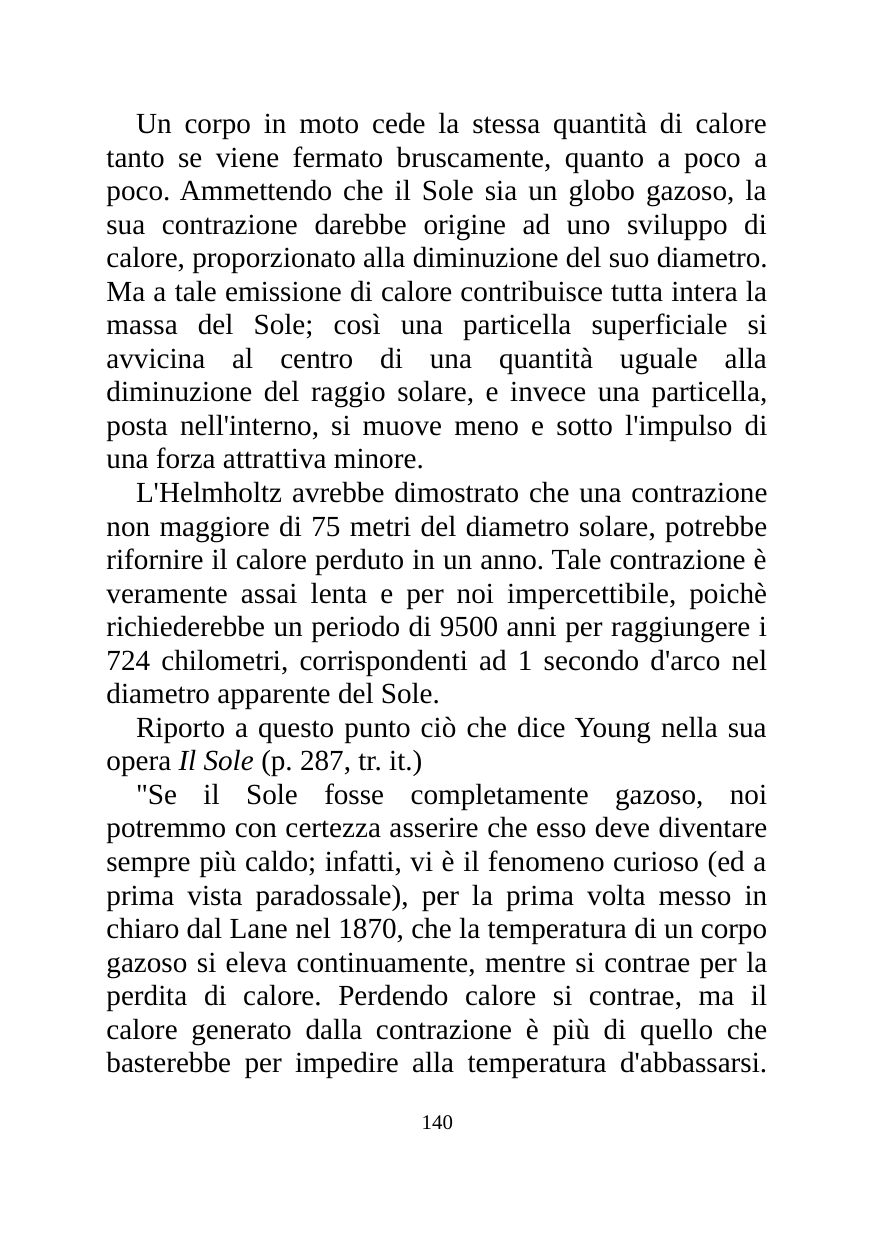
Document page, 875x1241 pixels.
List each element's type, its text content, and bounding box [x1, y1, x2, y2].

text L'Helmholtz avrebbe dimostrato che una contrazione non maggiore di 75 metri del diametro solare, potrebbe rifornire il calore perduto in un anno. Tale contrazione è veramente assai lenta e per noi impercettibile, poichè richiederebbe un periodo di 9500 anni per raggiungere i 724 chilometri, corrispondenti ad 1 secondo d'arco nel diametro apparente del Sole. [106, 475, 768, 710]
text Un corpo in moto cede la stessa quantità di calore tanto se viene fermato bruscamente, quanto a poco a poco. Ammettendo che il Sole sia un globo gazoso, la sua contrazione darebbe origine ad uno sviluppo di calore, proporzionato alla diminuzione del suo diametro. Ma a tale emissione di calore contribuisce tutta intera la massa del Sole; così una particella superficiale si avvicina al centro di una quantità uguale alla diminuzione del raggio solare, e invece una particella, posta nell'interno, si muove meno e sotto l'impulso di una forza attrattiva minore. [106, 106, 768, 475]
text "Se il Sole fosse completamente gazoso, noi potremmo con certezza asserire che esso deve diventare sempre più caldo; infatti, vi è il fenomeno curioso (ed a prima vista paradossale), per la prima volta messo in chiaro dal Lane nel 1870, che la temperatura di un corpo gazoso si eleva continuamente, mentre si contrae per la perdita di calore. Perdendo calore si contrae, ma il calore generato dalla contrazione è più di quello che basterebbe per impedire alla temperatura d'abbassarsi. [106, 777, 768, 1079]
text Riporto a questo punto ciò che dice Young nella sua opera Il Sole (p. 287, tr. it.) [106, 710, 768, 777]
